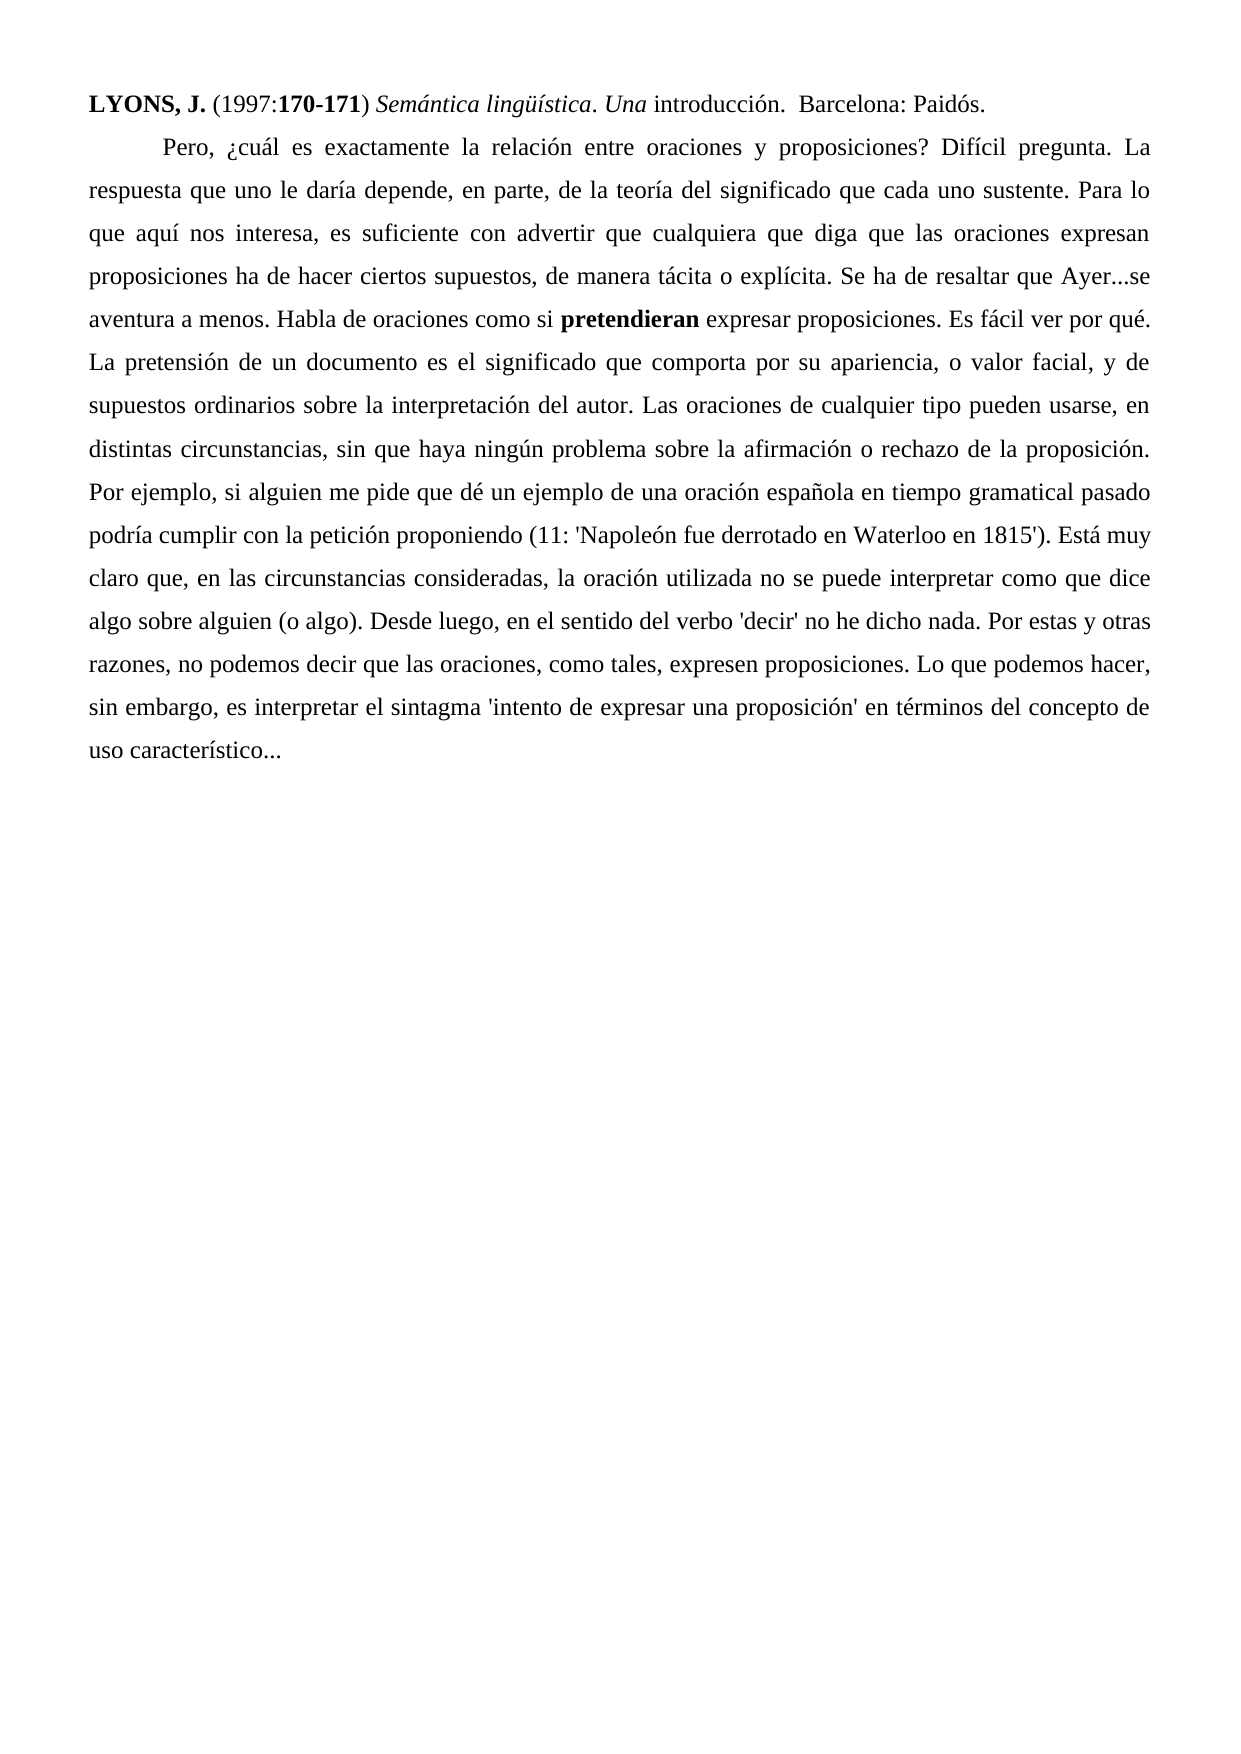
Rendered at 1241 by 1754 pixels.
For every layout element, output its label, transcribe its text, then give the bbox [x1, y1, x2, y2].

text LYONS, J. (1997:170-171) Semántica lingüística. Una introducción. Barcelona: Paidós. [89, 89, 1152, 117]
text Pero, ¿cuál es exactamente la relación entre oraciones y proposiciones? Difícil pregunta. La respuesta que uno le daría depende, en parte, de la teoría del significado que cada uno sustente. Para lo que aquí nos interesa, es suficiente con advertir que cualquiera que diga que las oraciones expresan proposiciones ha de hacer ciertos supuestos, de manera tácita o explícita. Se ha de resaltar que Ayer...se aventura a menos. Habla de oraciones como si pretendieran expresar proposiciones. Es fácil ver por qué. La pretensión de un documento es el significado que comporta por su apariencia, o valor facial, y de supuestos ordinarios sobre la interpretación del autor. Las oraciones de cualquier tipo pueden usarse, en distintas circunstancias, sin que haya ningún problema sobre la afirmación o rechazo de la proposición. Por ejemplo, si alguien me pide que dé un ejemplo de una oración española en tiempo gramatical pasado podría cumplir con la petición proponiendo (11: 'Napoleón fue derrotado en Waterloo en 1815'). Está muy claro que, en las circunstancias consideradas, la oración utilizada no se puede interpretar como que dice algo sobre alguien (o algo). Desde luego, en el sentido del verbo 'decir' no he dicho nada. Por estas y otras razones, no podemos decir que las oraciones, como tales, expresen proposiciones. Lo que podemos hacer, sin embargo, es interpretar el sintagma 'intento de expresar una proposición' en términos del concepto de uso característico... [89, 132, 1152, 764]
